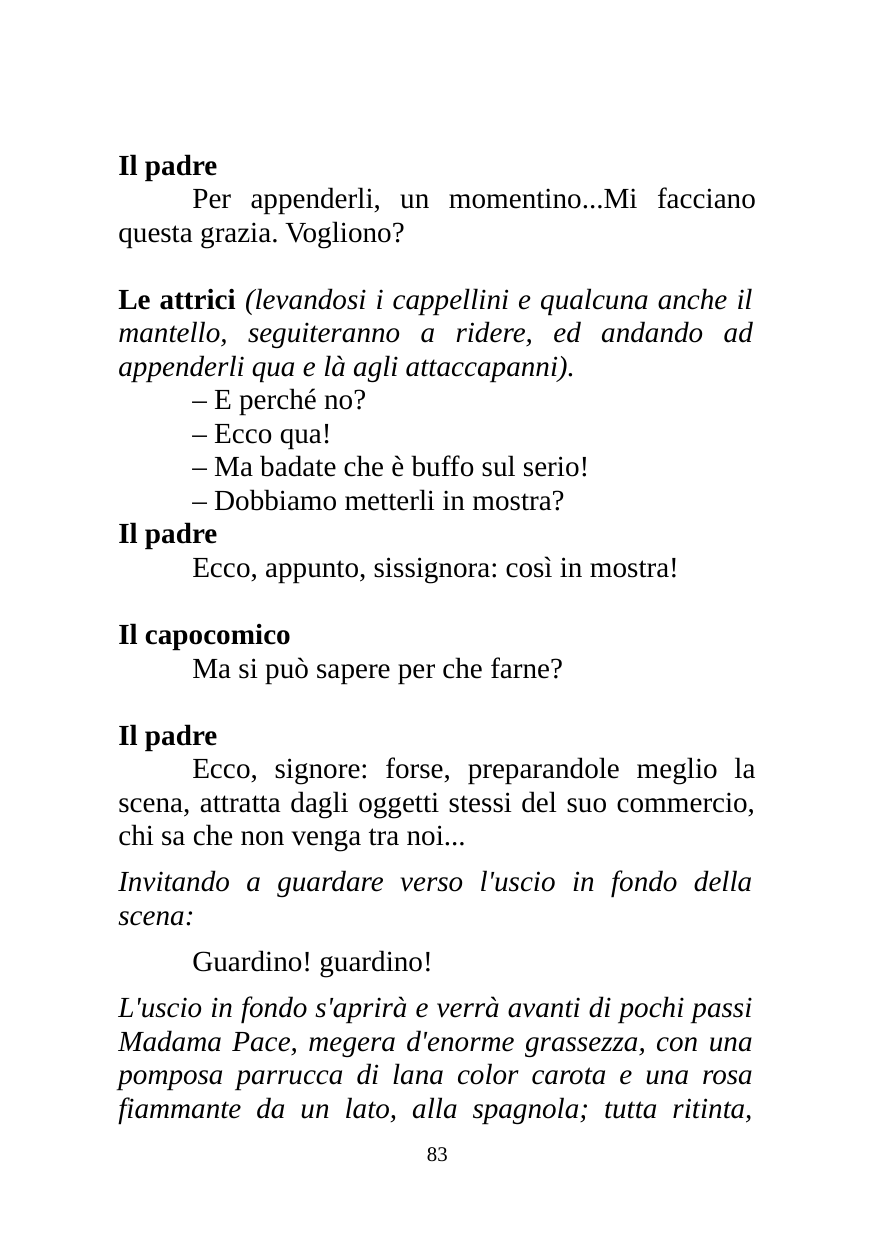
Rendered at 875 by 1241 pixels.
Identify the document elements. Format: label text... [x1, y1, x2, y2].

text Guardino! guardino! [118, 944, 756, 978]
text L'uscio in fondo s'aprirà e verrà avanti di pochi passi Madama Pace, megera d'enorme grassezza, con una pomposa parrucca di lana color carota e una rosa fiammante da un lato, alla spagnola; tutta ritinta, [118, 990, 756, 1124]
text – Dobbiamo metterli in mostra? [118, 483, 756, 517]
text Il padre [118, 517, 756, 550]
text Il padre [118, 148, 756, 181]
text Ecco, signore: forse, preparandole meglio la scena, attratta dagli oggetti stessi del suo commercio, chi sa che non venga tra noi... [118, 751, 756, 852]
text – Ma badate che è buffo sul serio! [118, 449, 756, 483]
text Il capocomico [118, 617, 756, 651]
text Invitando a guardare verso l'uscio in fondo della scena: [118, 864, 756, 932]
text Il padre [118, 718, 756, 751]
text Ma si può sapere per che farne? [118, 651, 756, 684]
text Le attrici (levandosi i cappellini e qualcuna anche il mantello, seguiteranno a ridere, ed andando ad appenderli qua e là agli attaccapanni). [118, 282, 756, 382]
text – E perché no? [118, 382, 756, 416]
text Per appenderli, un momentino...Mi facciano questa grazia. Vogliono? [118, 181, 756, 248]
text – Ecco qua! [118, 416, 756, 449]
text Ecco, appunto, sissignora: così in mostra! [118, 550, 756, 584]
